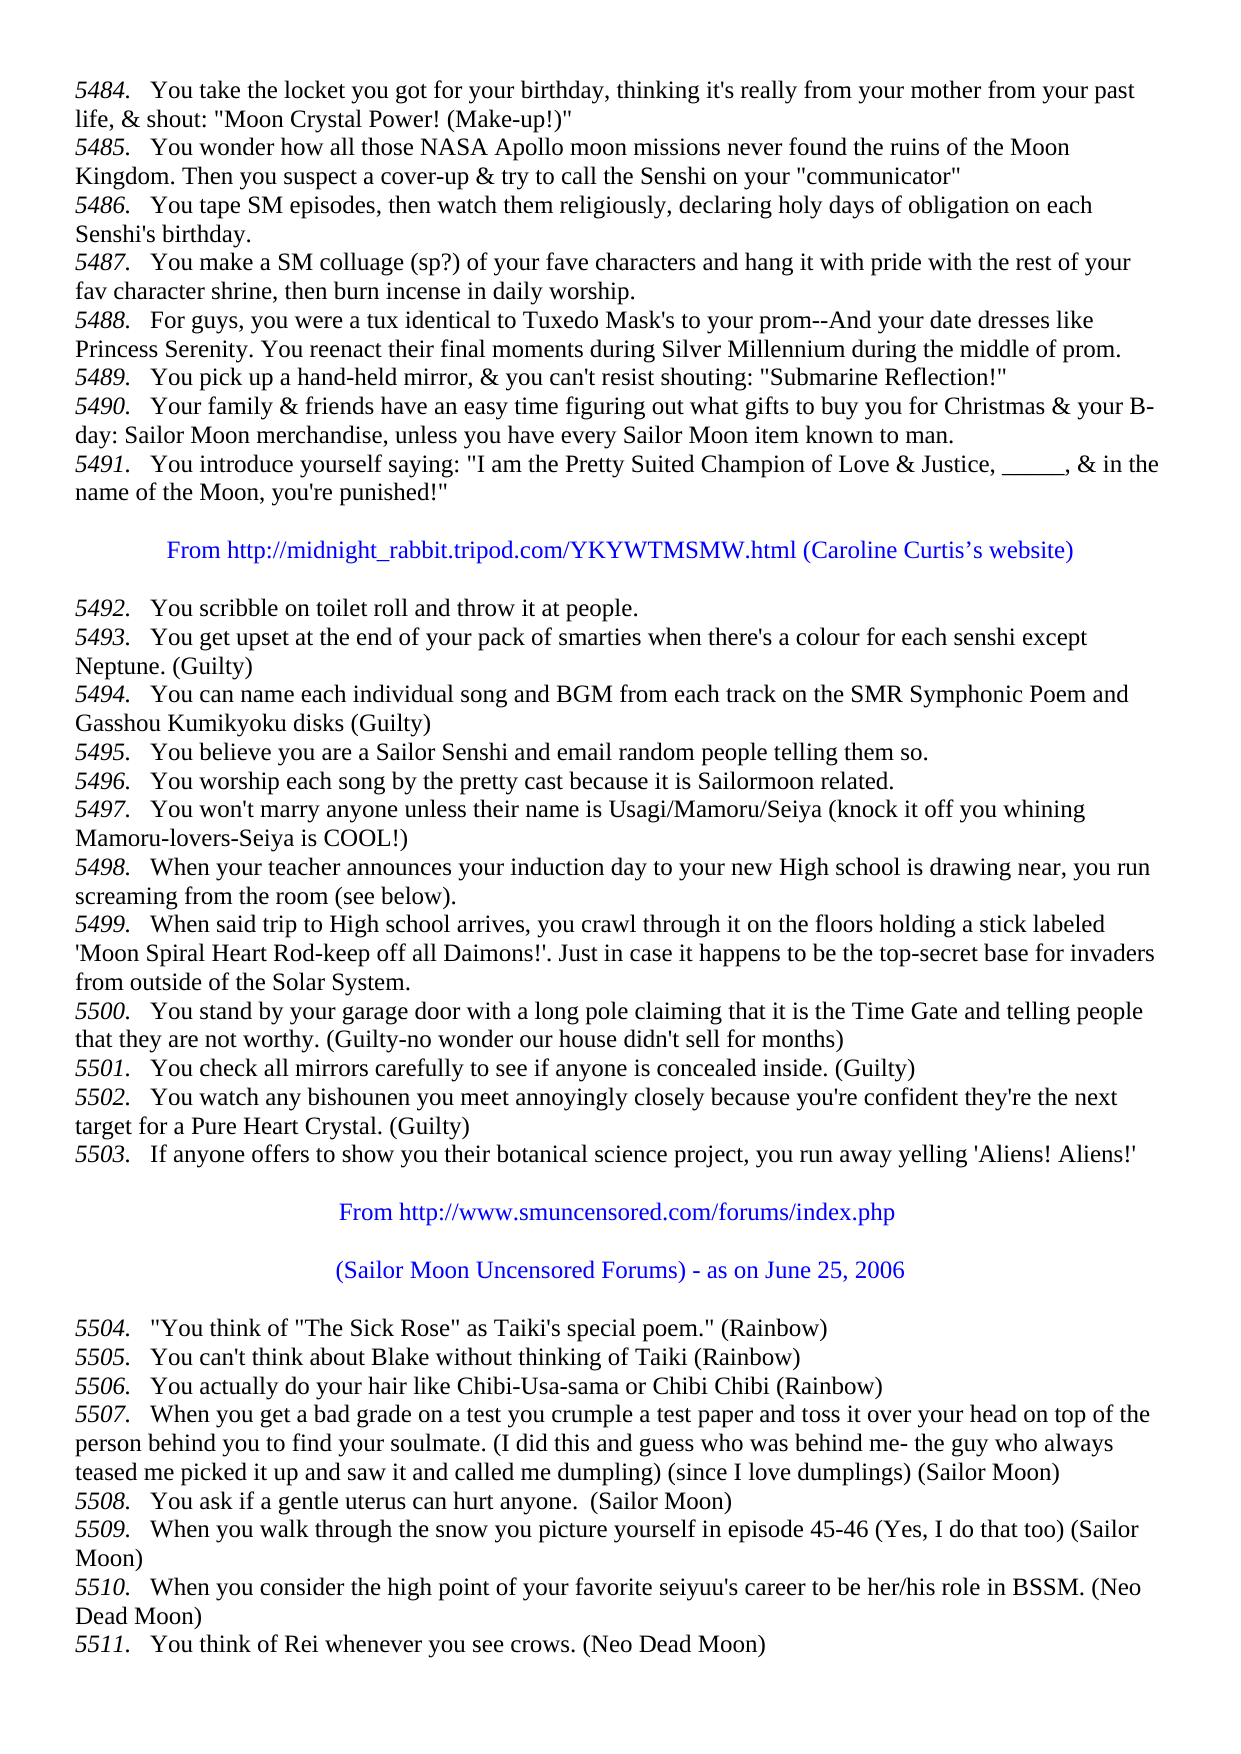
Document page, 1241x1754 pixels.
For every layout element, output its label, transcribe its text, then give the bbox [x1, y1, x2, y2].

list When you consider the high point of your favorite seiyuu's career to be her/his role in BSSM. (Neo Dead Moon) [75, 1572, 1165, 1629]
list You wonder how all those NASA Apollo moon missions never found the ruins of the Moon Kingdom. Then you suspect a cover-up & try to call the Senshi on your "communicator" [75, 132, 1165, 190]
text From http://midnight_rabbit.tripod.com/YKYWTMSMW.html (Caroline Curtis’s website) [75, 535, 1165, 564]
list When said trip to High school arrives, you crawl through it on the floors holding a stick labeled 'Moon Spiral Heart Rod-keep off all Daimons!'. Just in case it happens to be the top-secret base for invaders from outside of the Solar System. [75, 909, 1165, 996]
list You worship each song by the pretty cast because it is Sailormoon related. [75, 766, 1165, 794]
list You tape SM episodes, then watch them religiously, declaring holy days of obligation on each Senshi's birthday. [75, 190, 1165, 247]
text (Sailor Moon Uncensored Forums) - as on June 25, 2006 [75, 1255, 1165, 1284]
list You think of Rei whenever you see crows. (Neo Dead Moon) [75, 1629, 1165, 1658]
list You introduce yourself saying: "I am the Pretty Suited Champion of Love & Justice, _____, & in the name of the Moon, you're punished!" [75, 449, 1165, 506]
list You can't think about Blake without thinking of Taiki (Rainbow) [75, 1342, 1165, 1371]
list You ask if a gentle uterus can hurt anyone. (Sailor Moon) [75, 1486, 1165, 1514]
text From http://www.smuncensored.com/forums/index.php [75, 1197, 1165, 1226]
list You can name each individual song and BGM from each track on the SMR Symphonic Poem and Gasshou Kumikyoku disks (Guilty) [75, 679, 1165, 737]
list You take the locket you got for your birthday, thinking it's really from your mother from your past life, & shout: "Moon Crystal Power! (Make-up!)" [75, 75, 1165, 132]
list You scribble on toilet roll and throw it at people. [75, 593, 1165, 622]
list If anyone offers to show you their botanical science project, you run away yelling 'Aliens! Aliens!' [75, 1139, 1165, 1168]
list You check all mirrors carefully to see if anyone is concealed inside. (Guilty) [75, 1053, 1165, 1082]
list You actually do your hair like Chibi-Usa-sama or Chibi Chibi (Rainbow) [75, 1371, 1165, 1399]
list You stand by your garage door with a long pole claiming that it is the Time Gate and telling people that they are not worthy. (Guilty-no wonder our house didn't sell for months) [75, 996, 1165, 1053]
list You get upset at the end of your pack of smarties when there's a colour for each senshi except Neptune. (Guilty) [75, 622, 1165, 679]
list You pick up a hand-held mirror, & you can't resist shouting: "Submarine Reflection!" [75, 362, 1165, 391]
list You watch any bishounen you meet annoyingly closely because you're confident they're the next target for a Pure Heart Crystal. (Guilty) [75, 1082, 1165, 1139]
list When you walk through the snow you picture yourself in episode 45-46 (Yes, I do that too) (Sailor Moon) [75, 1514, 1165, 1572]
list For guys, you were a tux identical to Tuxedo Mask's to your prom--And your date dresses like Princess Serenity. You reenact their final moments during Silver Millennium during the middle of prom. [75, 305, 1165, 362]
list When you get a bad grade on a test you crumple a test paper and toss it over your head on top of the person behind you to find your soulmate. (I did this and guess who was behind me- the guy who always teased me picked it up and saw it and called me dumpling) (since I love dumplings) (Sailor Moon) [75, 1399, 1165, 1486]
list "You think of "The Sick Rose" as Taiki's special poem." (Rainbow) [75, 1313, 1165, 1342]
list You won't marry anyone unless their name is Usagi/Mamoru/Seiya (knock it off you whining Mamoru-lovers-Seiya is COOL!) [75, 794, 1165, 852]
list You believe you are a Sailor Senshi and email random people telling them so. [75, 737, 1165, 766]
list Your family & friends have an easy time figuring out what gifts to buy you for Christmas & your B-day: Sailor Moon merchandise, unless you have every Sailor Moon item known to man. [75, 391, 1165, 449]
list When your teacher announces your induction day to your new High school is drawing near, you run screaming from the room (see below). [75, 852, 1165, 909]
list You make a SM colluage (sp?) of your fave characters and hang it with pride with the rest of your fav character shrine, then burn incense in daily worship. [75, 247, 1165, 305]
